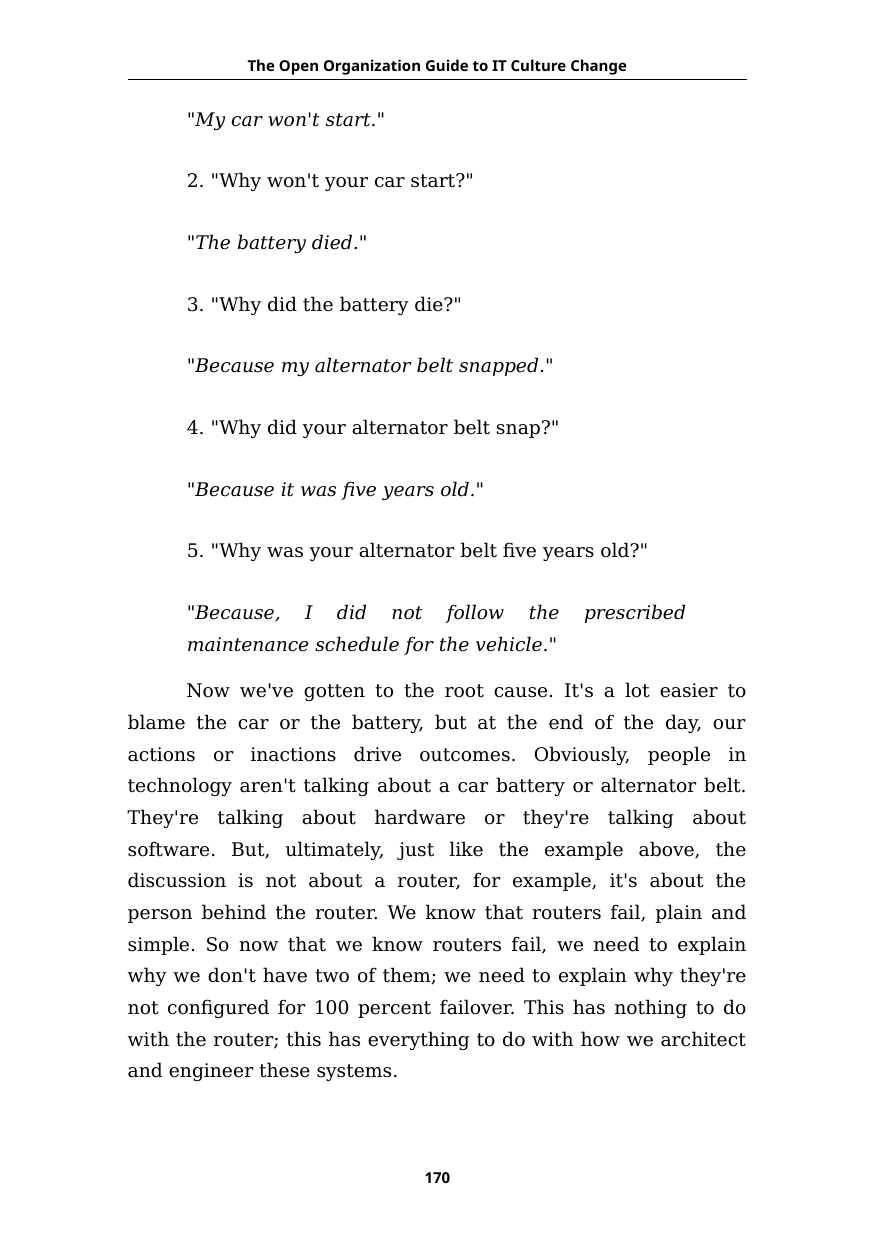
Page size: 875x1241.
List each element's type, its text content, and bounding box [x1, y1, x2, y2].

text Now we've gotten to the root cause. It's a lot easier to blame the car or the battery, but at the end of the day, our actions or inactions drive outcomes. Obviously, people in technology aren't talking about a car battery or alternator belt. They're talking about hardware or they're talking about software. But, ultimately, just like the example above, the discussion is not about a router, for example, it's about the person behind the router. We know that routers fail, plain and simple. So now that we know routers fail, we need to explain why we don't have two of them; we need to explain why they're not configured for 100 percent failover. This has nothing to do with the router; this has everything to do with how we architect and engineer these systems. [127, 680, 747, 1082]
text "My car won't start." [187, 109, 688, 131]
text 3. "Why did the battery die?" [187, 294, 688, 316]
text "The battery died." [187, 232, 688, 254]
text 2. "Why won't your car start?" [187, 170, 688, 192]
text 5. "Why was your alternator belt five years old?" [187, 540, 688, 562]
text "Because it was five years old." [187, 479, 688, 501]
text "Because my alternator belt snapped." [187, 355, 688, 377]
text "Because, I did not follow the prescribed maintenance schedule for the vehicle." [187, 602, 688, 656]
text 4. "Why did your alternator belt snap?" [187, 417, 688, 439]
